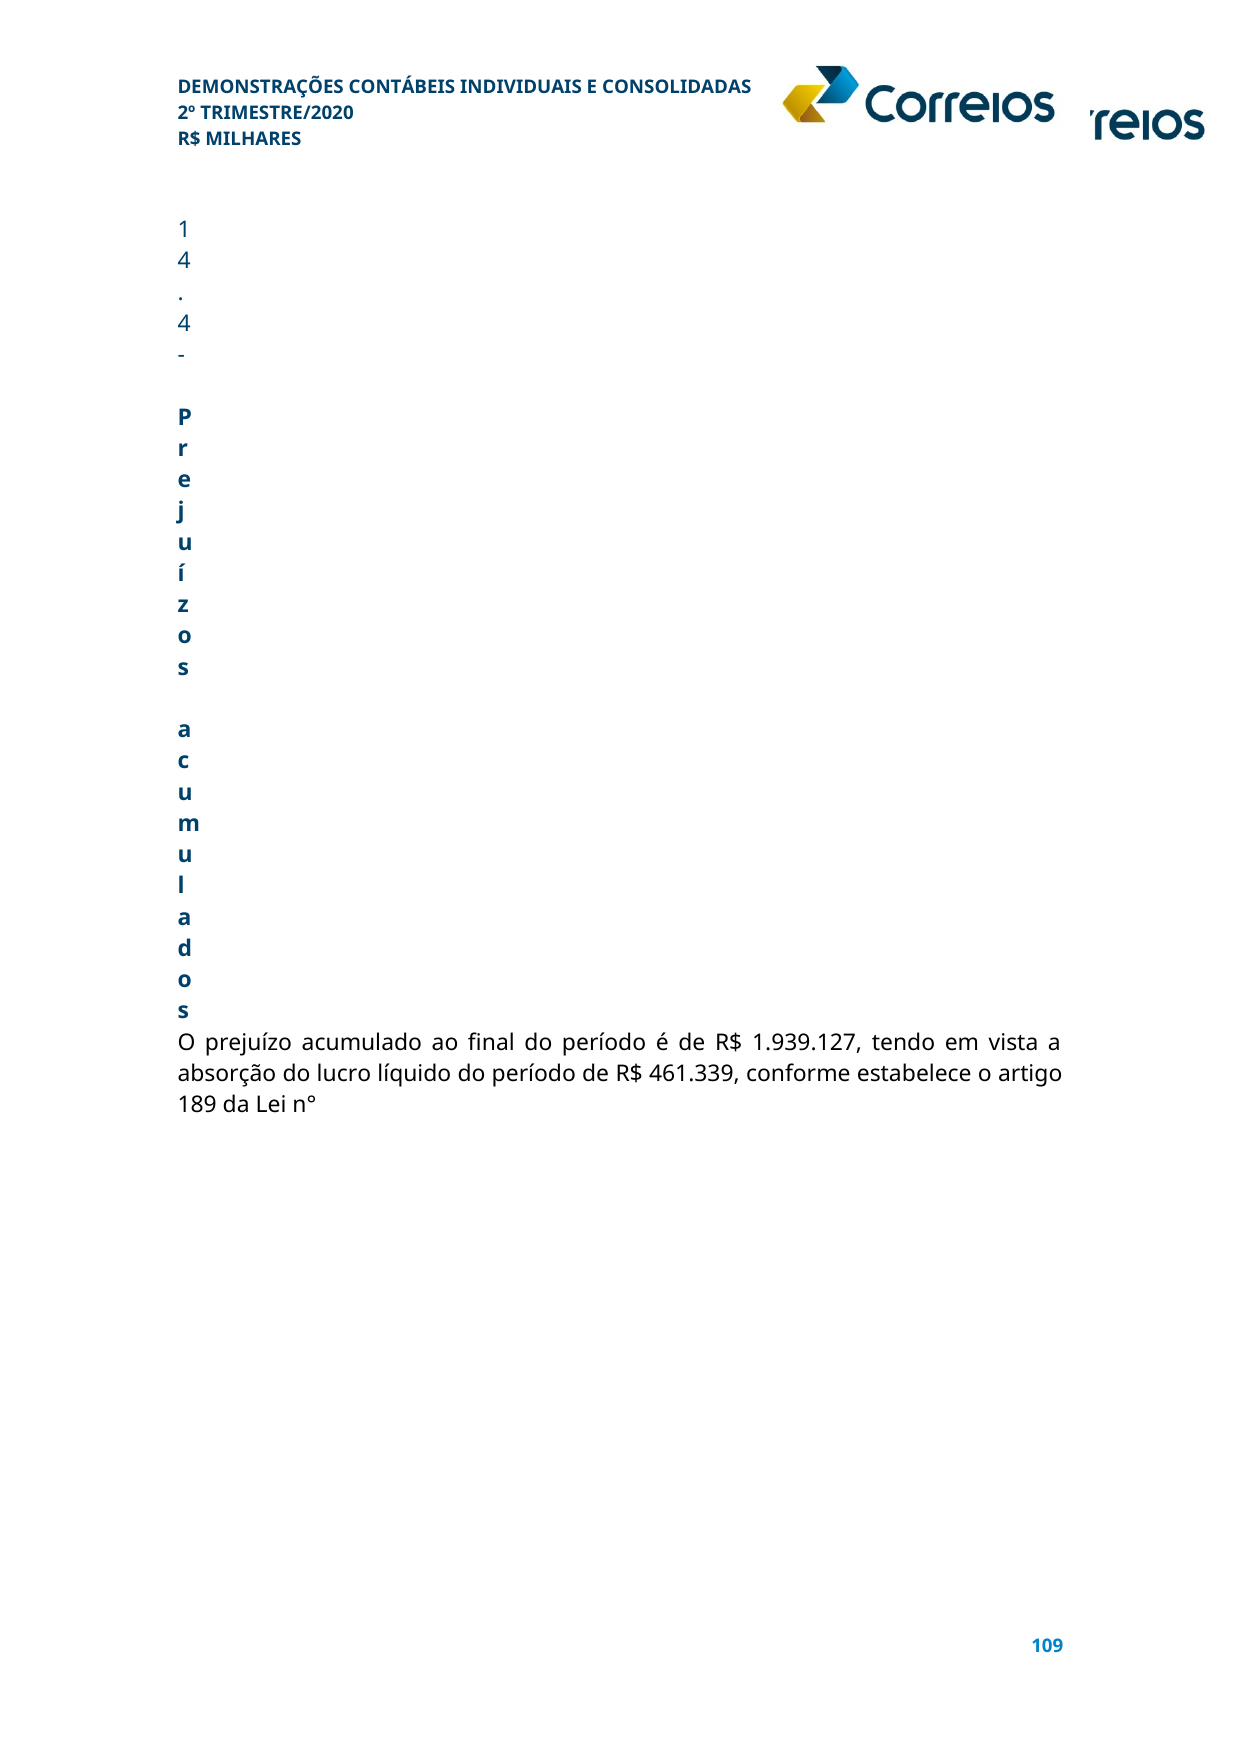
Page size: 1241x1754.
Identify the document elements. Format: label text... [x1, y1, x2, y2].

text O prejuízo acumulado ao final do período é de R$ 1.939.127, tendo em vista a absorção do lucro líquido do período de R$ 461.339, conforme estabelece o artigo 189 da Lei n° [177, 213, 1063, 1119]
